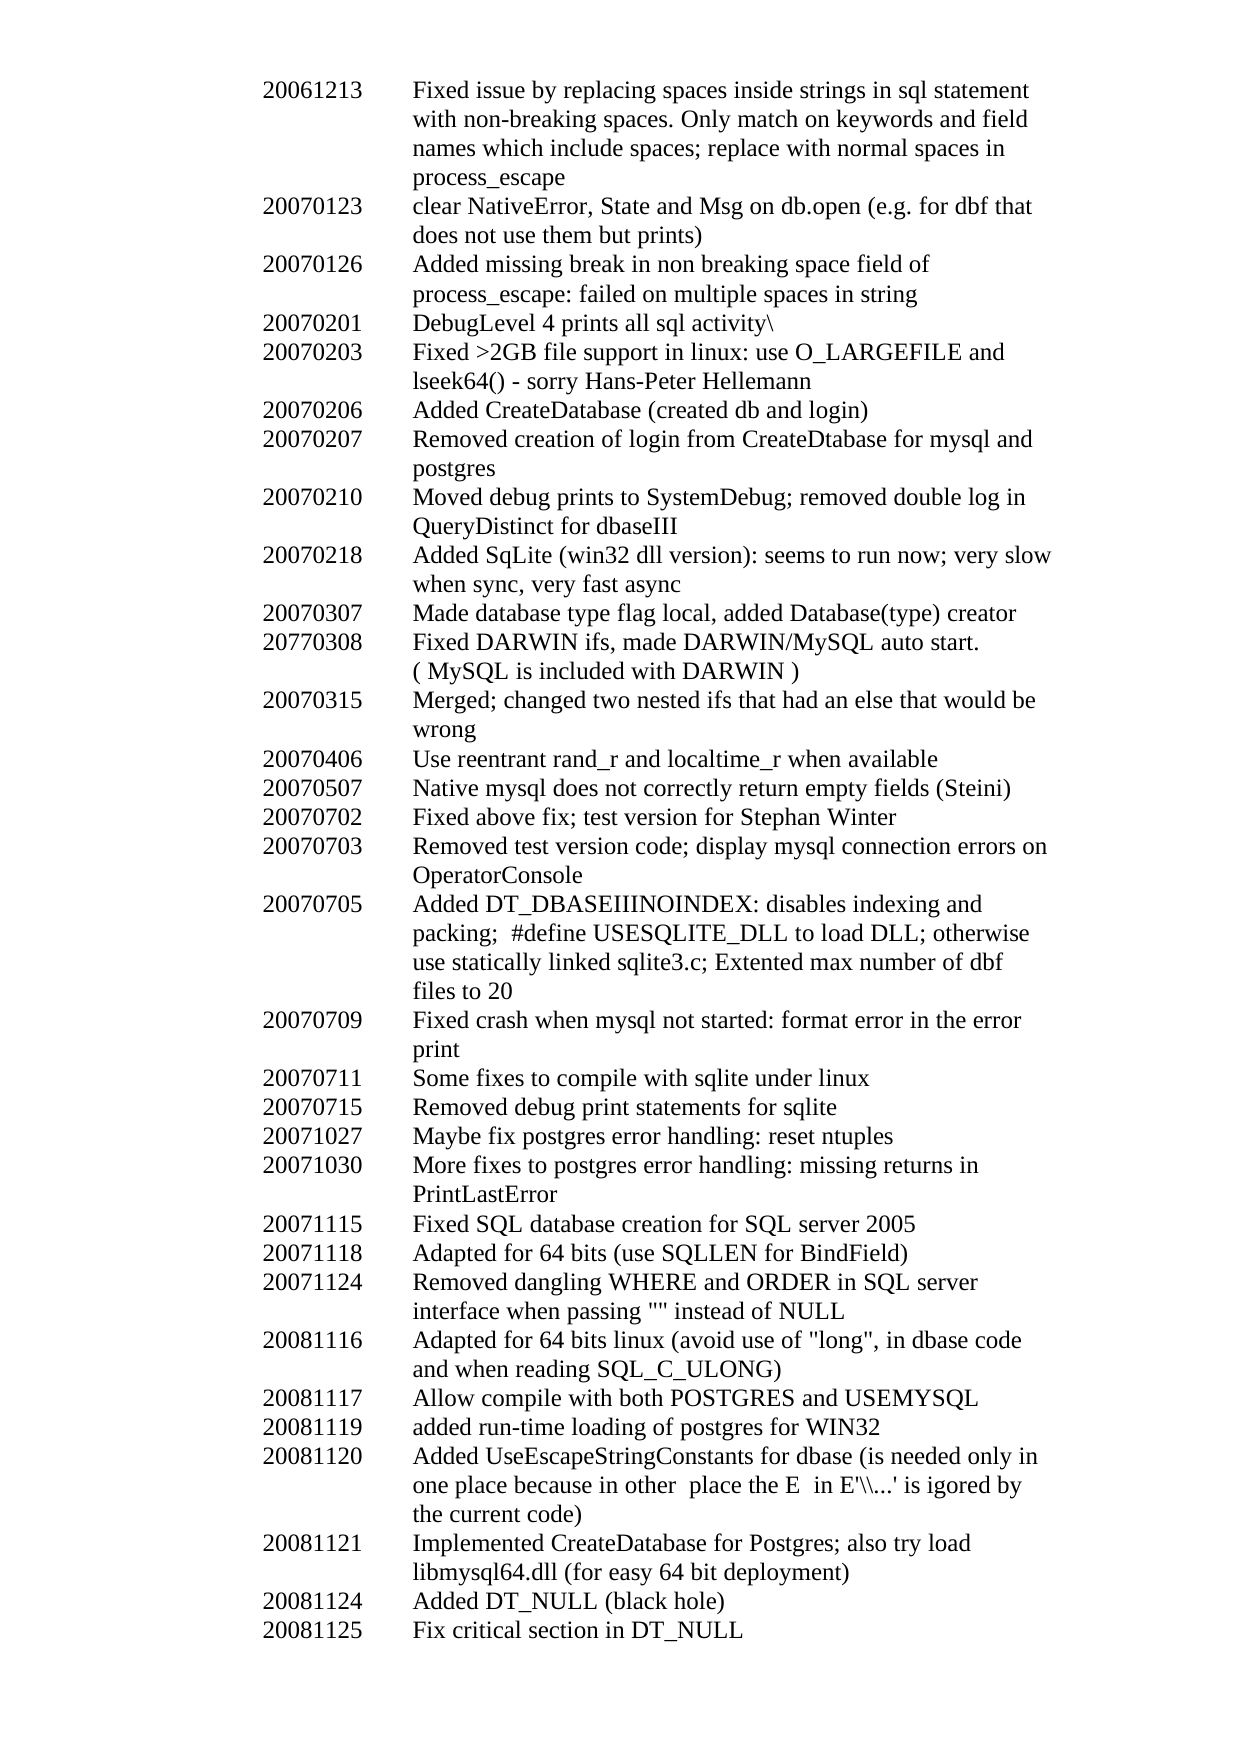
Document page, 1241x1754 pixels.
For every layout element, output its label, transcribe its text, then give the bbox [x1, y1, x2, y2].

text 20770308 Fixed DARWIN ifs, made DARWIN/MySQL auto start.( MySQL is included with DARWIN ) [262, 627, 1053, 685]
text 20081124 Added DT_NULL (black hole) [262, 1586, 1053, 1615]
text 20070210 Moved debug prints to SystemDebug; removed double log in QueryDistinct for dbaseIII [262, 482, 1053, 540]
text 20081117 Allow compile with both POSTGRES and USEMYSQL [262, 1383, 1053, 1412]
text 20070203 Fixed >2GB file support in linux: use O_LARGEFILE and lseek64() - sorry Hans-Peter Hellemann [262, 337, 1053, 395]
text 20071118 Adapted for 64 bits (use SQLLEN for BindField) [262, 1237, 1053, 1267]
text 20070705 Added DT_DBASEIIINOINDEX: disables indexing and packing; #define USESQLITE_DLL to load DLL; otherwise use statically linked sqlite3.c; Extented max number of dbf files to 20 [262, 889, 1053, 1005]
text 20070406 Use reentrant rand_r and localtime_r when available [262, 743, 1053, 772]
text 20070702 Fixed above fix; test version for Stephan Winter [262, 802, 1053, 831]
text 20061213 Fixed issue by replacing spaces inside strings in sql statement with non-breaking spaces. Only match on keywords and field names which include spaces; replace with normal spaces in process_escape [262, 75, 1053, 191]
text 20071115 Fixed SQL database creation for SQL server 2005 [262, 1208, 1053, 1237]
text 20070715 Removed debug print statements for sqlite [262, 1092, 1053, 1121]
text 20081120 Added UseEscapeStringConstants for dbase (is needed only in one place because in other place the E in E'\\...' is igored by the current code) [262, 1441, 1053, 1528]
text 20071030 More fixes to postgres error handling: missing returns in PrintLastError [262, 1150, 1053, 1208]
text 20070207 Removed creation of login from CreateDtabase for mysql and postgres [262, 424, 1053, 482]
text 20070507 Native mysql does not correctly return empty fields (Steini) [262, 772, 1053, 802]
text 20070709 Fixed crash when mysql not started: format error in the error print [262, 1005, 1053, 1063]
text 20081121 Implemented CreateDatabase for Postgres; also try load libmysql64.dll (for easy 64 bit deployment) [262, 1528, 1053, 1586]
text 20070206 Added CreateDatabase (created db and login) [262, 395, 1053, 424]
text 20071027 Maybe fix postgres error handling: reset ntuples [262, 1121, 1053, 1150]
text 20081119 added run-time loading of postgres for WIN32 [262, 1412, 1053, 1441]
text 20070711 Some fixes to compile with sqlite under linux [262, 1063, 1053, 1092]
text 20070307 Made database type flag local, added Database(type) creator [262, 598, 1053, 627]
text 20071124 Removed dangling WHERE and ORDER in SQL server interface when passing "" instead of NULL [262, 1267, 1053, 1325]
text 20081125 Fix critical section in DT_NULL [262, 1615, 1053, 1644]
text 20070126 Added missing break in non breaking space field of process_escape: failed on multiple spaces in string [262, 249, 1053, 307]
text 20070315 Merged; changed two nested ifs that had an else that would be wrong [262, 685, 1053, 743]
text 20081116 Adapted for 64 bits linux (avoid use of "long", in dbase code and when reading SQL_C_ULONG) [262, 1325, 1053, 1383]
text 20070123 clear NativeError, State and Msg on db.open (e.g. for dbf that does not use them but prints) [262, 191, 1053, 249]
text 20070201 DebugLevel 4 prints all sql activity\ [262, 307, 1053, 337]
text 20070703 Removed test version code; display mysql connection errors on OperatorConsole [262, 831, 1053, 889]
text 20070218 Added SqLite (win32 dll version): seems to run now; very slow when sync, very fast async [262, 540, 1053, 598]
